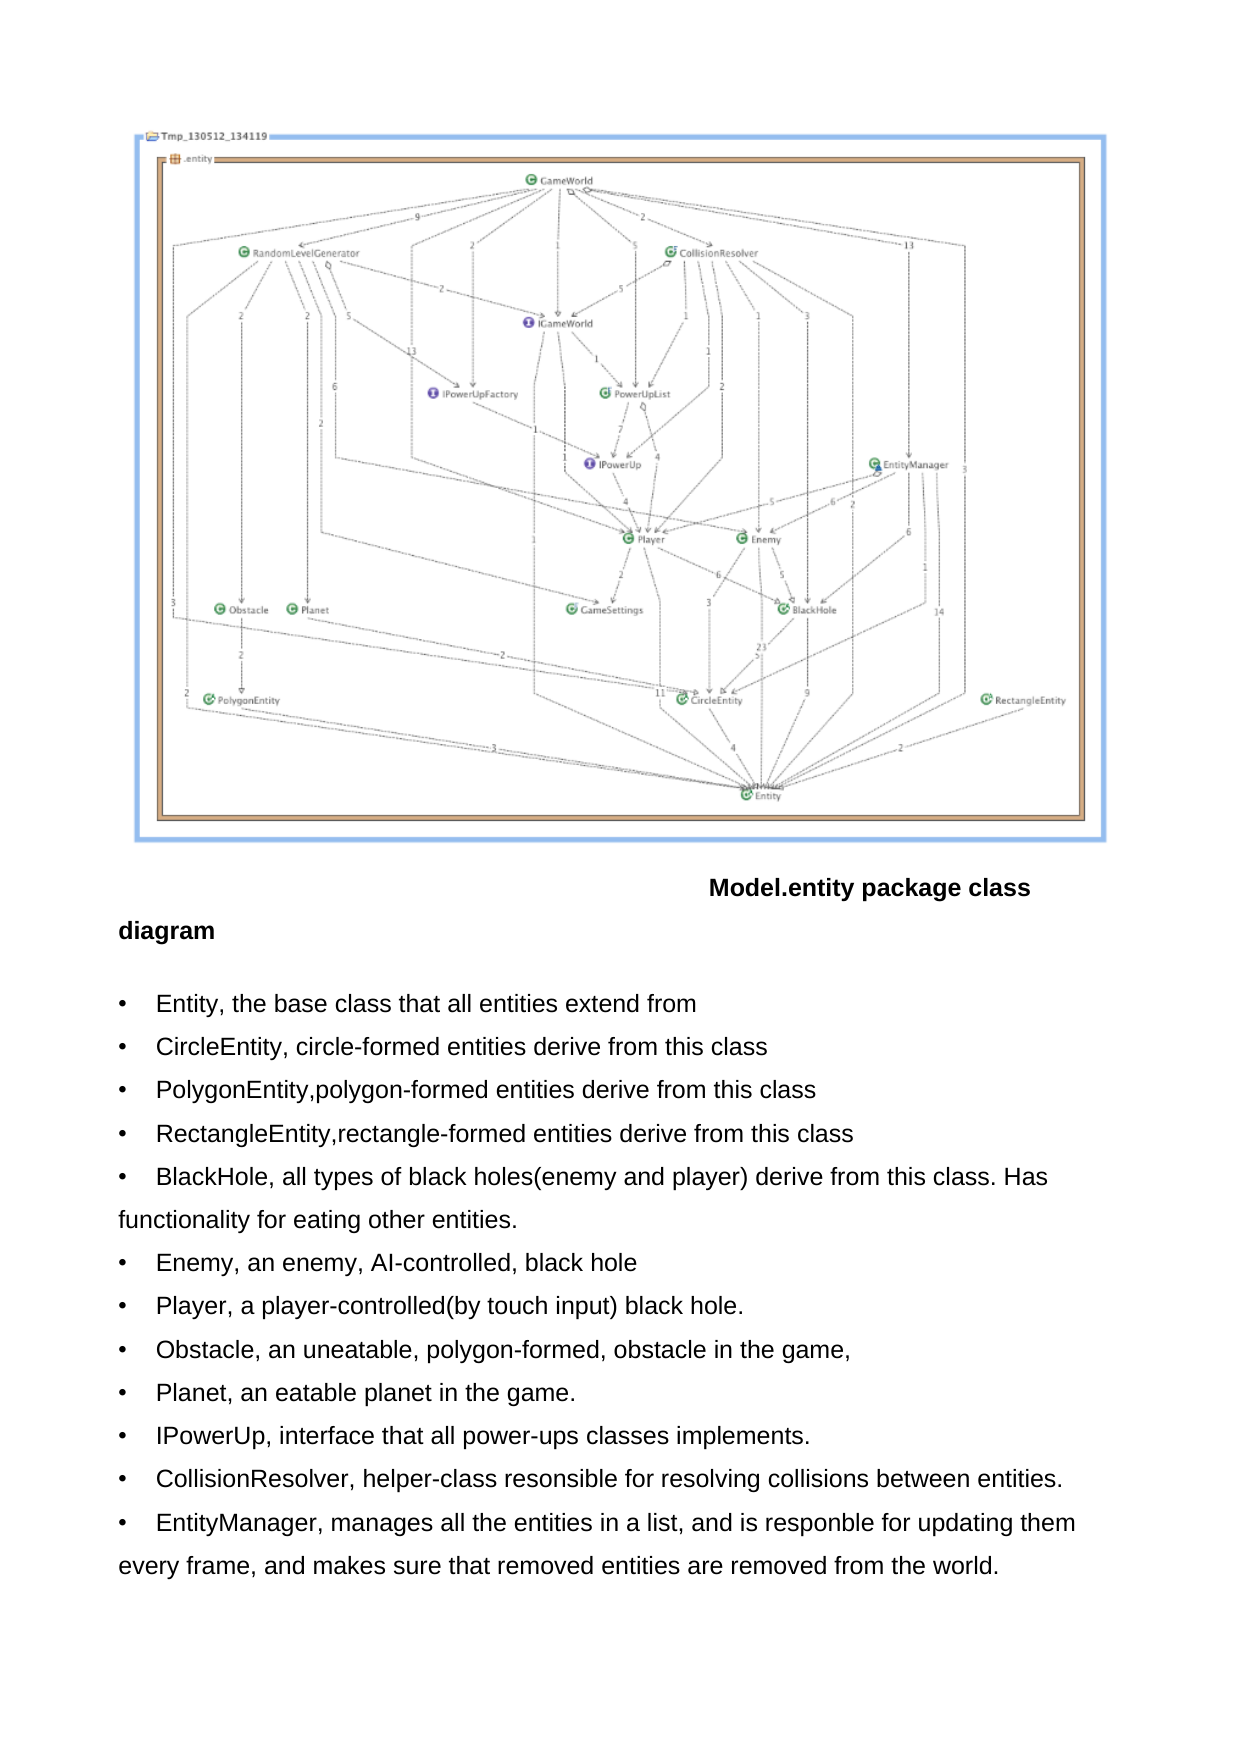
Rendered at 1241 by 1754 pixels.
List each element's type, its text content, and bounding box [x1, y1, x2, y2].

text Model.entity package class diagram [118, 859, 1122, 945]
list RectangleEntity,rectangle-formed entities derive from this class [81, 1118, 1122, 1147]
list EntityManager, manages all the entities in a list, and is responble for updating them every frame, and makes sure that removed entities are removed from the world. [81, 1507, 1122, 1579]
list CollisionResolver, helper-class resonsible for resolving collisions between entities. [81, 1464, 1122, 1493]
list IPowerUp, interface that all power-ups classes implements. [81, 1421, 1122, 1450]
list CircleEntity, circle-formed entities derive from this class [81, 1032, 1122, 1061]
list PolygonEntity,polygon-formed entities derive from this class [81, 1075, 1122, 1104]
list Entity, the base class that all entities extend from [81, 989, 1122, 1018]
list Obstacle, an uneatable, polygon-formed, obstacle in the game, [81, 1334, 1122, 1363]
list Enemy, an enemy, AI-controlled, black hole [81, 1248, 1122, 1277]
list Player, a player-controlled(by touch input) black hole. [81, 1291, 1122, 1320]
list BlackHole, all types of black holes(enemy and player) derive from this class. Has functionality for eating other entities. [81, 1162, 1122, 1234]
list Planet, an eatable planet in the game. [81, 1378, 1122, 1407]
